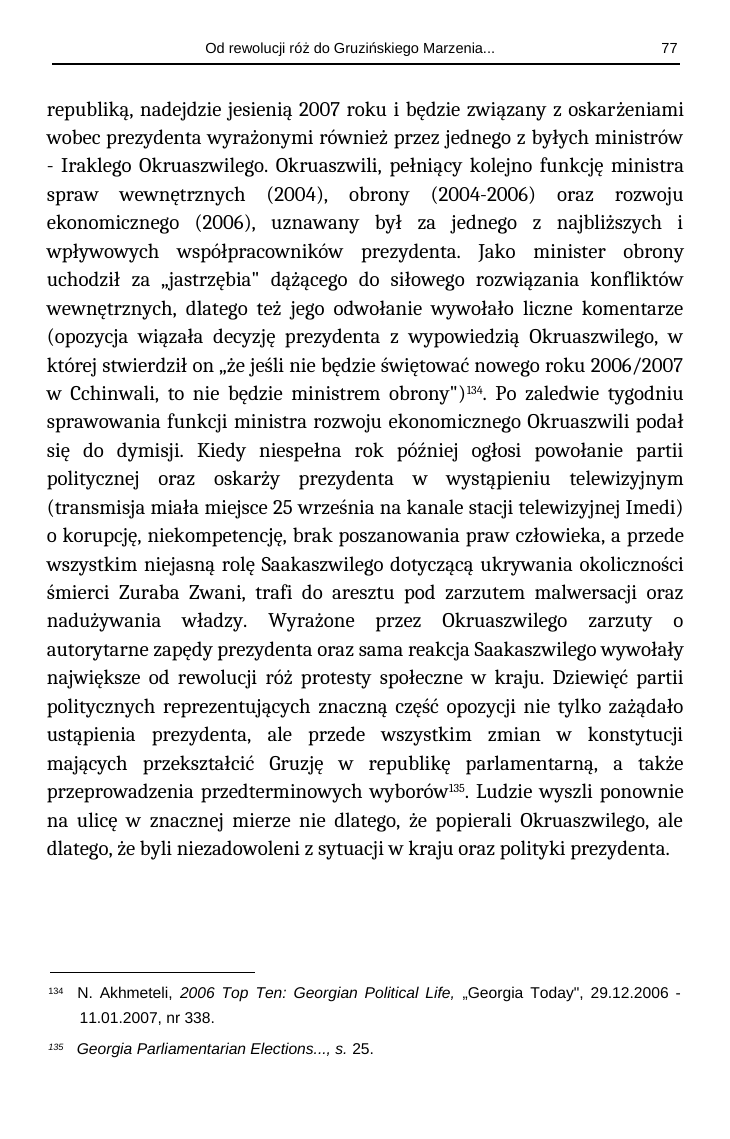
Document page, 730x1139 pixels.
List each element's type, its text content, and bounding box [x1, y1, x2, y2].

text republiką, nadejdzie jesienią 2007 roku i będzie związany z oskar­żeniami wobec prezydenta wyrażonymi również przez jednego z byłych ministrów - Iraklego Okruaszwilego. Okruaszwili, pełnią­cy kolejno funkcję ministra spraw wewnętrznych (2004), obrony (2004-2006) oraz rozwoju ekonomicznego (2006), uznawany był za jednego z najbliższych i wpływowych współpracowników pre­zydenta. Jako minister obrony uchodził za „jastrzębia" dążącego do siłowego rozwiązania konfliktów wewnętrznych, dlatego też jego odwołanie wywołało liczne komentarze (opozycja wiązała decyzję prezydenta z wypowiedzią Okruaszwilego, w której stwierdził on „że jeśli nie będzie świętować nowego roku 2006/2007 w Cchinwali, to nie będzie ministrem obrony")134. Po zaledwie tygodniu sprawo­wania funkcji ministra rozwoju ekonomicznego Okruaszwili podał się do dymisji. Kiedy niespełna rok później ogłosi powołanie partii politycznej oraz oskarży prezydenta w wystąpieniu telewizyjnym (transmisja miała miejsce 25 września na kanale stacji telewizyjnej Imedi) o korupcję, niekompetencję, brak poszanowania praw czło­wieka, a przede wszystkim niejasną rolę Saakaszwilego dotyczącą ukrywania okoliczności śmierci Zuraba Zwani, trafi do aresztu pod zarzutem malwersacji oraz nadużywania władzy. Wyrażone przez Okruaszwilego zarzuty o autorytarne zapędy prezydenta oraz sama reakcja Saakaszwilego wywołały największe od rewolucji róż prote­sty społeczne w kraju. Dziewięć partii politycznych reprezentujących znaczną część opozycji nie tylko zażądało ustąpienia prezydenta, ale przede wszystkim zmian w konstytucji mających przekształ­cić Gruzję w republikę parlamentarną, a także przeprowadzenia przedterminowych wyborów135. Ludzie wyszli ponownie na ulicę w znacznej mierze nie dlatego, że popierali Okruaszwilego, ale dlate­go, że byli niezadowoleni z sytuacji w kraju oraz polityki prezydenta. [47, 97, 684, 861]
text 135 Georgia Parliamentarian Elections..., s. 25. [48, 1040, 681, 1058]
text 77 [661, 40, 683, 57]
text 134 N. Akhmeteli, 2006 Top Ten: Georgian Political Life, „Georgia Today", 29.12.2006 - 11.01.2007, nr 338. [48, 984, 681, 1027]
text Od rewolucji róż do Gruzińskiego Marzenia... [205, 40, 527, 57]
